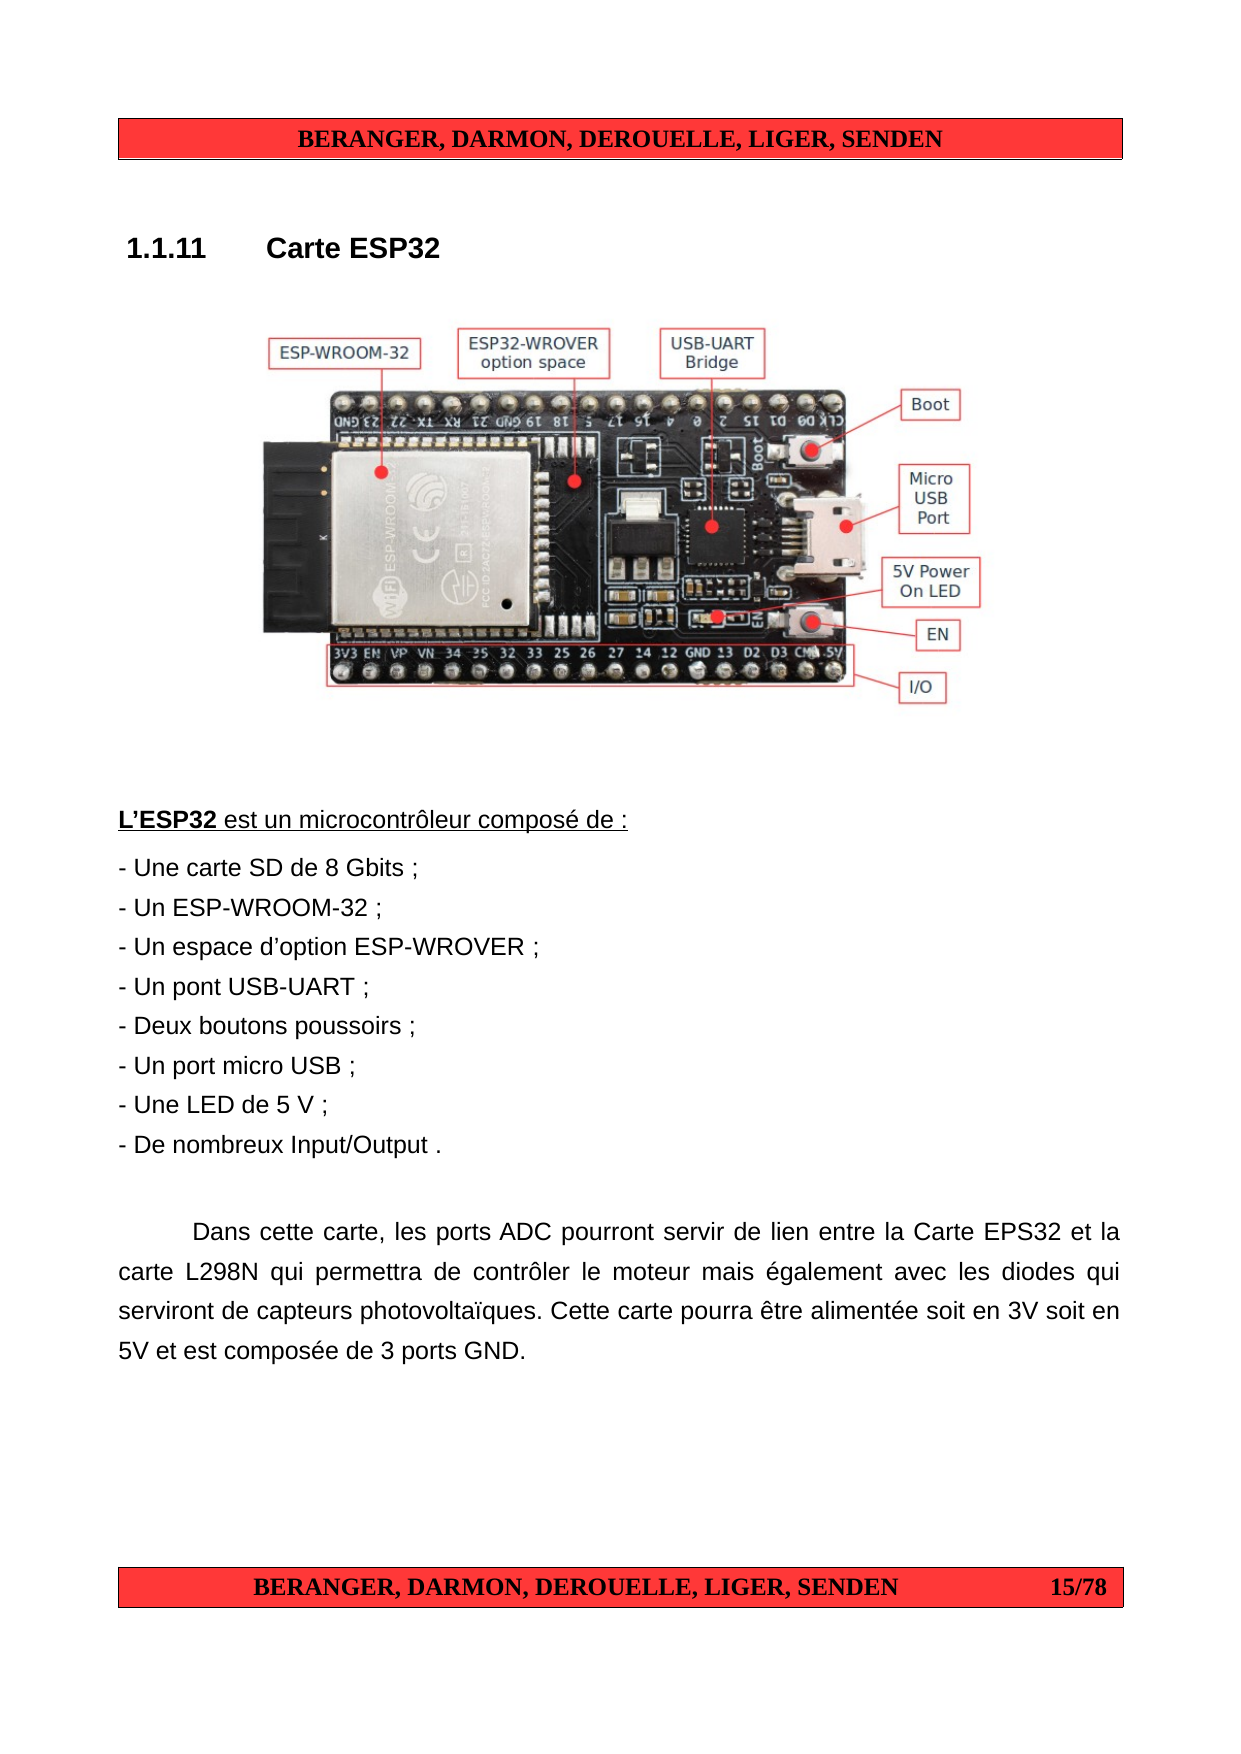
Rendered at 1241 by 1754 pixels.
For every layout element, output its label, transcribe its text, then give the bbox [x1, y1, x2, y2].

text - De nombreux Input/Output . [118, 1130, 1122, 1159]
text - Un pont USB-UART ; [118, 972, 1122, 1000]
text - Un espace d’option ESP-WROVER ; [118, 932, 1122, 961]
text - Une LED de 5 V ; [118, 1090, 1122, 1119]
text - Deux boutons poussoirs ; [118, 1011, 1122, 1040]
text Dans cette carte, les ports ADC pourront servir de lien entre la Carte EPS32 et la carte L298N qui permettra de contrôler le moteur mais également avec les diodes qui serviront de capteurs photovoltaïques. Cette carte pourra être alimentée soit en 3V soit en 5V et est composée de 3 ports GND. [118, 1217, 1122, 1365]
subtitle Carte ESP32 [118, 231, 1122, 265]
text - Une carte SD de 8 Gbits ; [118, 853, 1122, 882]
picture [234, 303, 1007, 729]
text - Un port micro USB ; [118, 1051, 1122, 1079]
text - Un ESP-WROOM-32 ; [118, 892, 1122, 921]
text L’ESP32 est un microcontrôleur composé de : [118, 805, 1122, 834]
